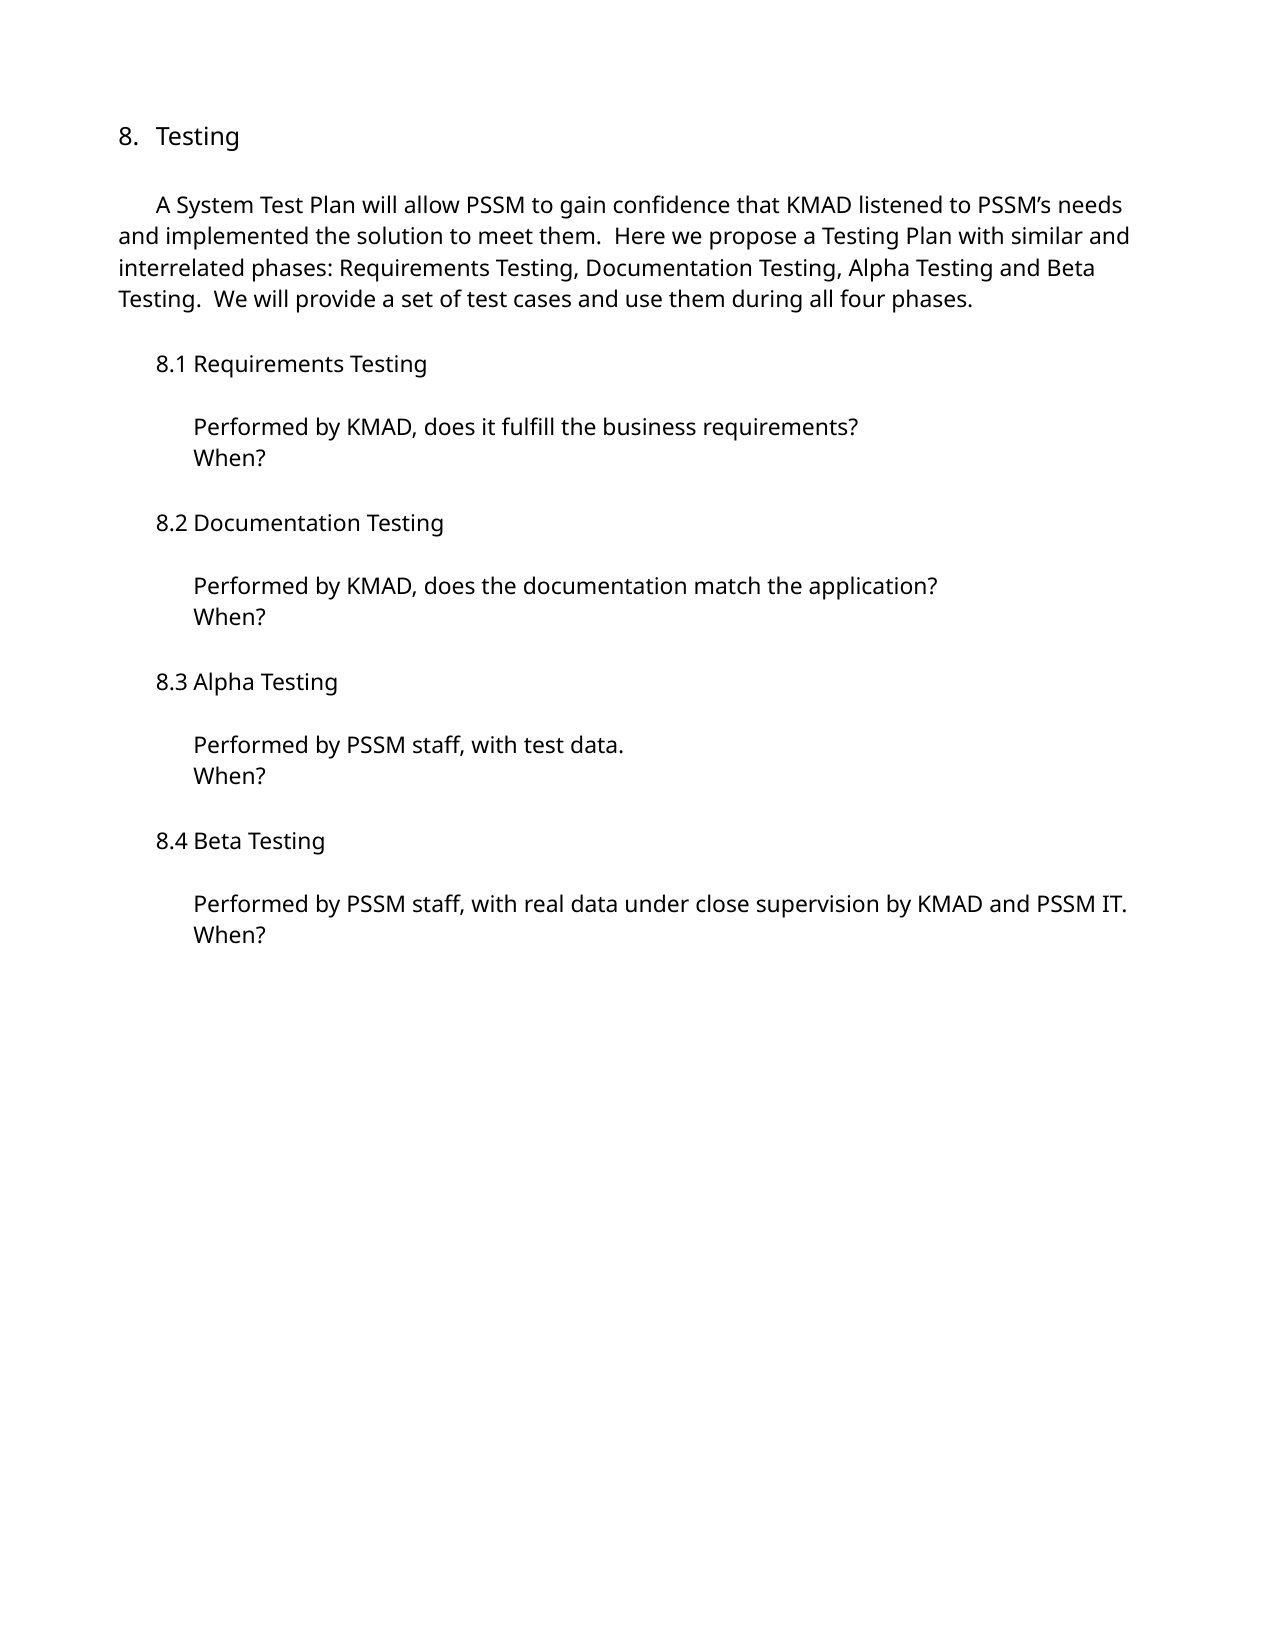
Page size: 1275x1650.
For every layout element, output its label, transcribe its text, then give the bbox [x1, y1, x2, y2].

text When? [156, 919, 1157, 950]
text 8.2 Documentation Testing [156, 507, 1157, 538]
text Performed by PSSM staff, with test data. [156, 729, 1157, 760]
text 8.3 Alpha Testing [156, 666, 1157, 697]
text Performed by PSSM staff, with real data under close supervision by KMAD and PSSM IT. [156, 888, 1157, 919]
text 8. Testing [118, 118, 1157, 152]
text A System Test Plan will allow PSSM to gain confidence that KMAD listened to PSSM’s needs and implemented the solution to meet them. Here we propose a Testing Plan with similar and interrelated phases: Requirements Testing, Documentation Testing, Alpha Testing and Beta Testing. We will provide a set of test cases and use them during all four phases. [118, 186, 1157, 314]
text 8.4 Beta Testing [156, 825, 1157, 857]
text When? [156, 442, 1157, 473]
text When? [156, 760, 1157, 791]
text Performed by KMAD, does the documentation match the application? [156, 570, 1157, 601]
text 8.1 Requirements Testing [156, 348, 1157, 379]
text When? [156, 601, 1157, 632]
text Performed by KMAD, does it fulfill the business requirements? [156, 411, 1157, 442]
